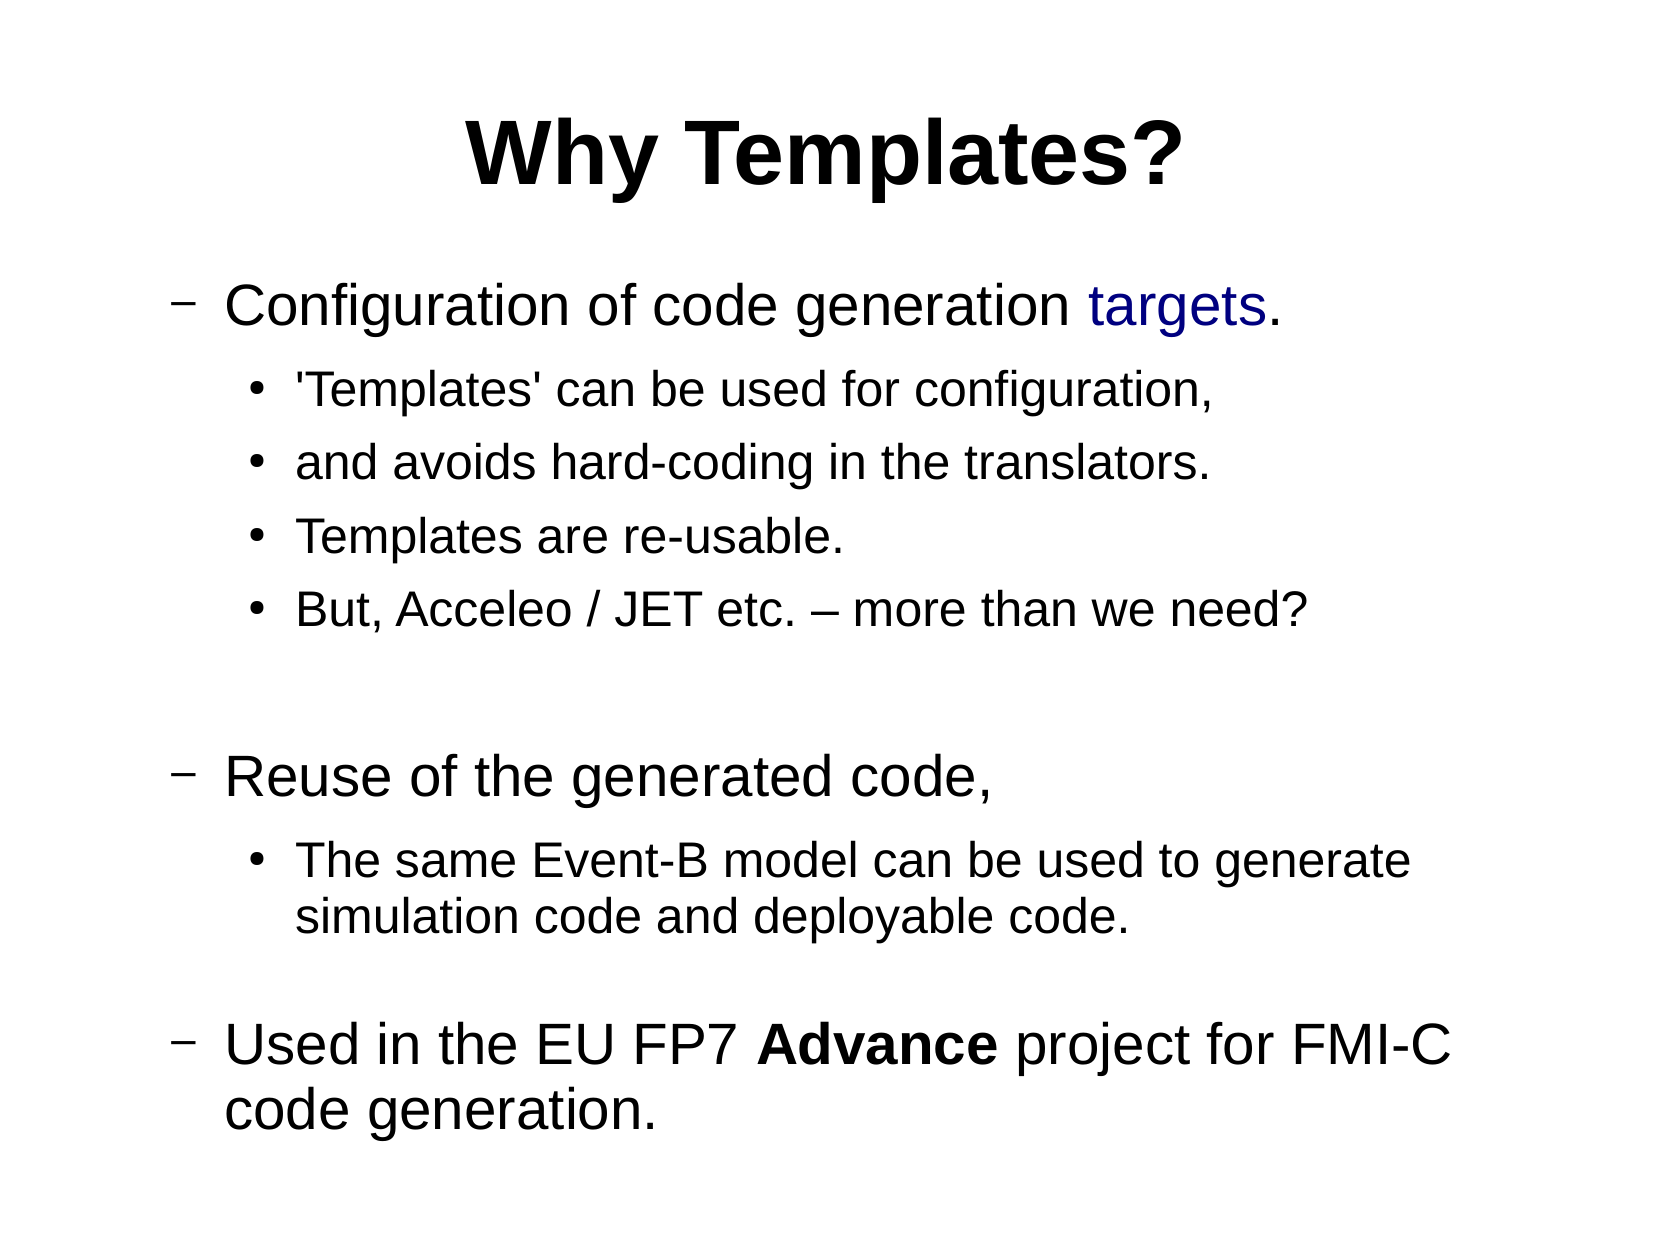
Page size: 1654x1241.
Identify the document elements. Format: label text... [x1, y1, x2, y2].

title Why Templates? [82, 49, 1571, 257]
list Configuration of code generation targets. 'Templates' can be used for configuration, and avoids hard-coding in the translators. Templates are re-usable. But, Acceleo / JET etc. – more than we need? Reuse of the generated code, The same Event-B model can be used to generate simulation code and deployable code. Used in the EU FP7 Advance project for FMI-C code generation. [82, 272, 1595, 1164]
